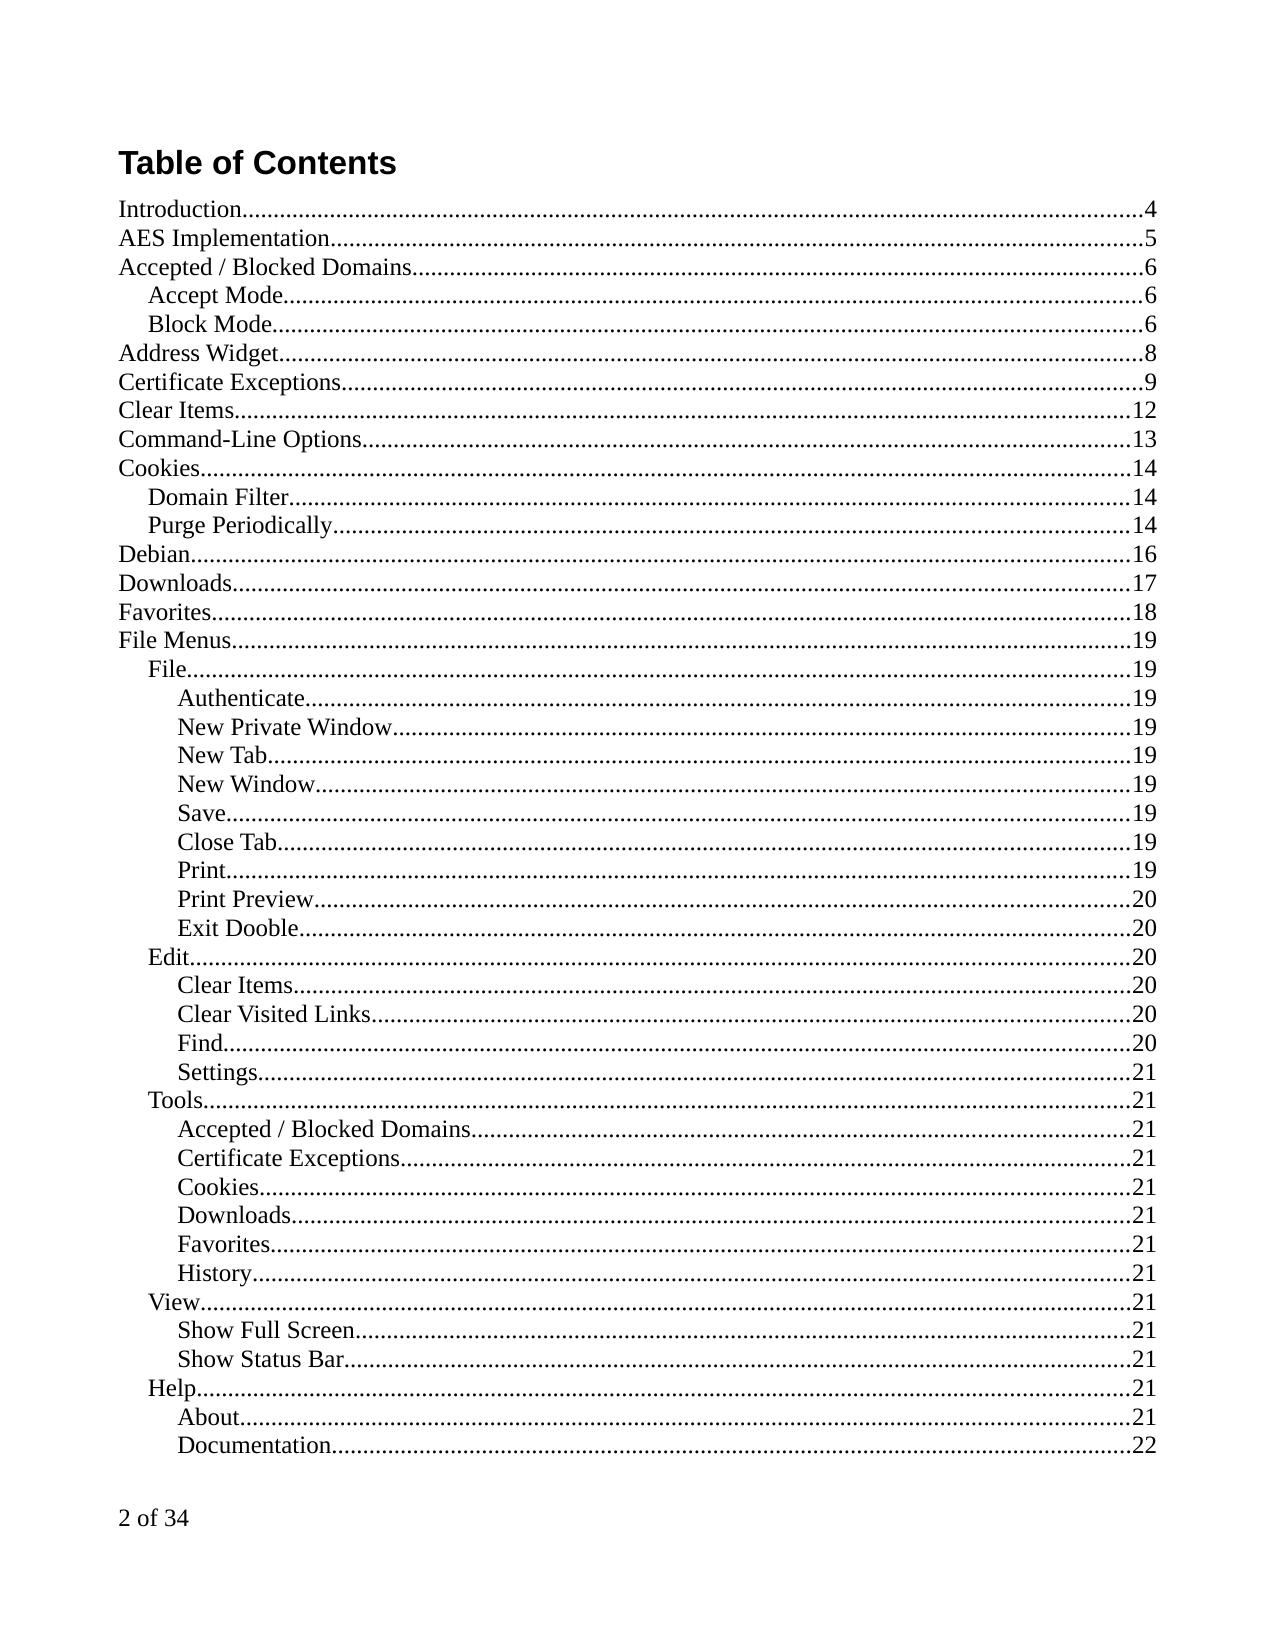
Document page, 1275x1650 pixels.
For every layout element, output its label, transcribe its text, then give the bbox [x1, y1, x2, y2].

text Cookies 21 [177, 1172, 1157, 1200]
text Accepted / Blocked Domains 21 [177, 1114, 1157, 1143]
text Clear Visited Links 20 [177, 999, 1157, 1028]
text New Private Window 19 [177, 712, 1157, 740]
text View 21 [148, 1287, 1157, 1315]
text Edit 20 [148, 942, 1157, 970]
text Settings 21 [177, 1057, 1157, 1085]
text Exit Dooble 20 [177, 913, 1157, 942]
text History 21 [177, 1258, 1157, 1287]
text File 19 [148, 654, 1157, 683]
text Favorites 21 [177, 1229, 1157, 1258]
text Accepted / Blocked Domains 6 [118, 252, 1157, 280]
text New Window 19 [177, 769, 1157, 798]
text Show Status Bar 21 [177, 1344, 1157, 1373]
subtitle Table of Contents [118, 143, 1157, 182]
text Help 21 [148, 1373, 1157, 1402]
text Downloads 17 [118, 568, 1157, 597]
text Authenticate 19 [177, 683, 1157, 712]
text Save 19 [177, 798, 1157, 827]
text Clear Items 20 [177, 970, 1157, 999]
text Show Full Screen 21 [177, 1315, 1157, 1344]
text Clear Items 12 [118, 395, 1157, 424]
text Address Widget 8 [118, 338, 1157, 367]
text Debian 16 [118, 539, 1157, 568]
text Block Mode 6 [148, 309, 1157, 338]
text Find 20 [177, 1028, 1157, 1057]
text Domain Filter 14 [148, 482, 1157, 510]
text Tools 21 [148, 1085, 1157, 1114]
text Cookies 14 [118, 453, 1157, 482]
text Introduction 4 [118, 194, 1157, 223]
text Accept Mode 6 [148, 280, 1157, 309]
text Documentation 22 [177, 1430, 1157, 1459]
text Favorites 18 [118, 597, 1157, 625]
text Purge Periodically 14 [148, 510, 1157, 539]
text AES Implementation 5 [118, 223, 1157, 252]
text Close Tab 19 [177, 827, 1157, 855]
text Command-Line Options 13 [118, 424, 1157, 453]
text Downloads 21 [177, 1200, 1157, 1229]
text Print Preview 20 [177, 884, 1157, 913]
text New Tab 19 [177, 740, 1157, 769]
text Print 19 [177, 855, 1157, 884]
text About 21 [177, 1402, 1157, 1430]
text Certificate Exceptions 21 [177, 1143, 1157, 1172]
text File Menus 19 [118, 625, 1157, 654]
text Certificate Exceptions 9 [118, 367, 1157, 395]
